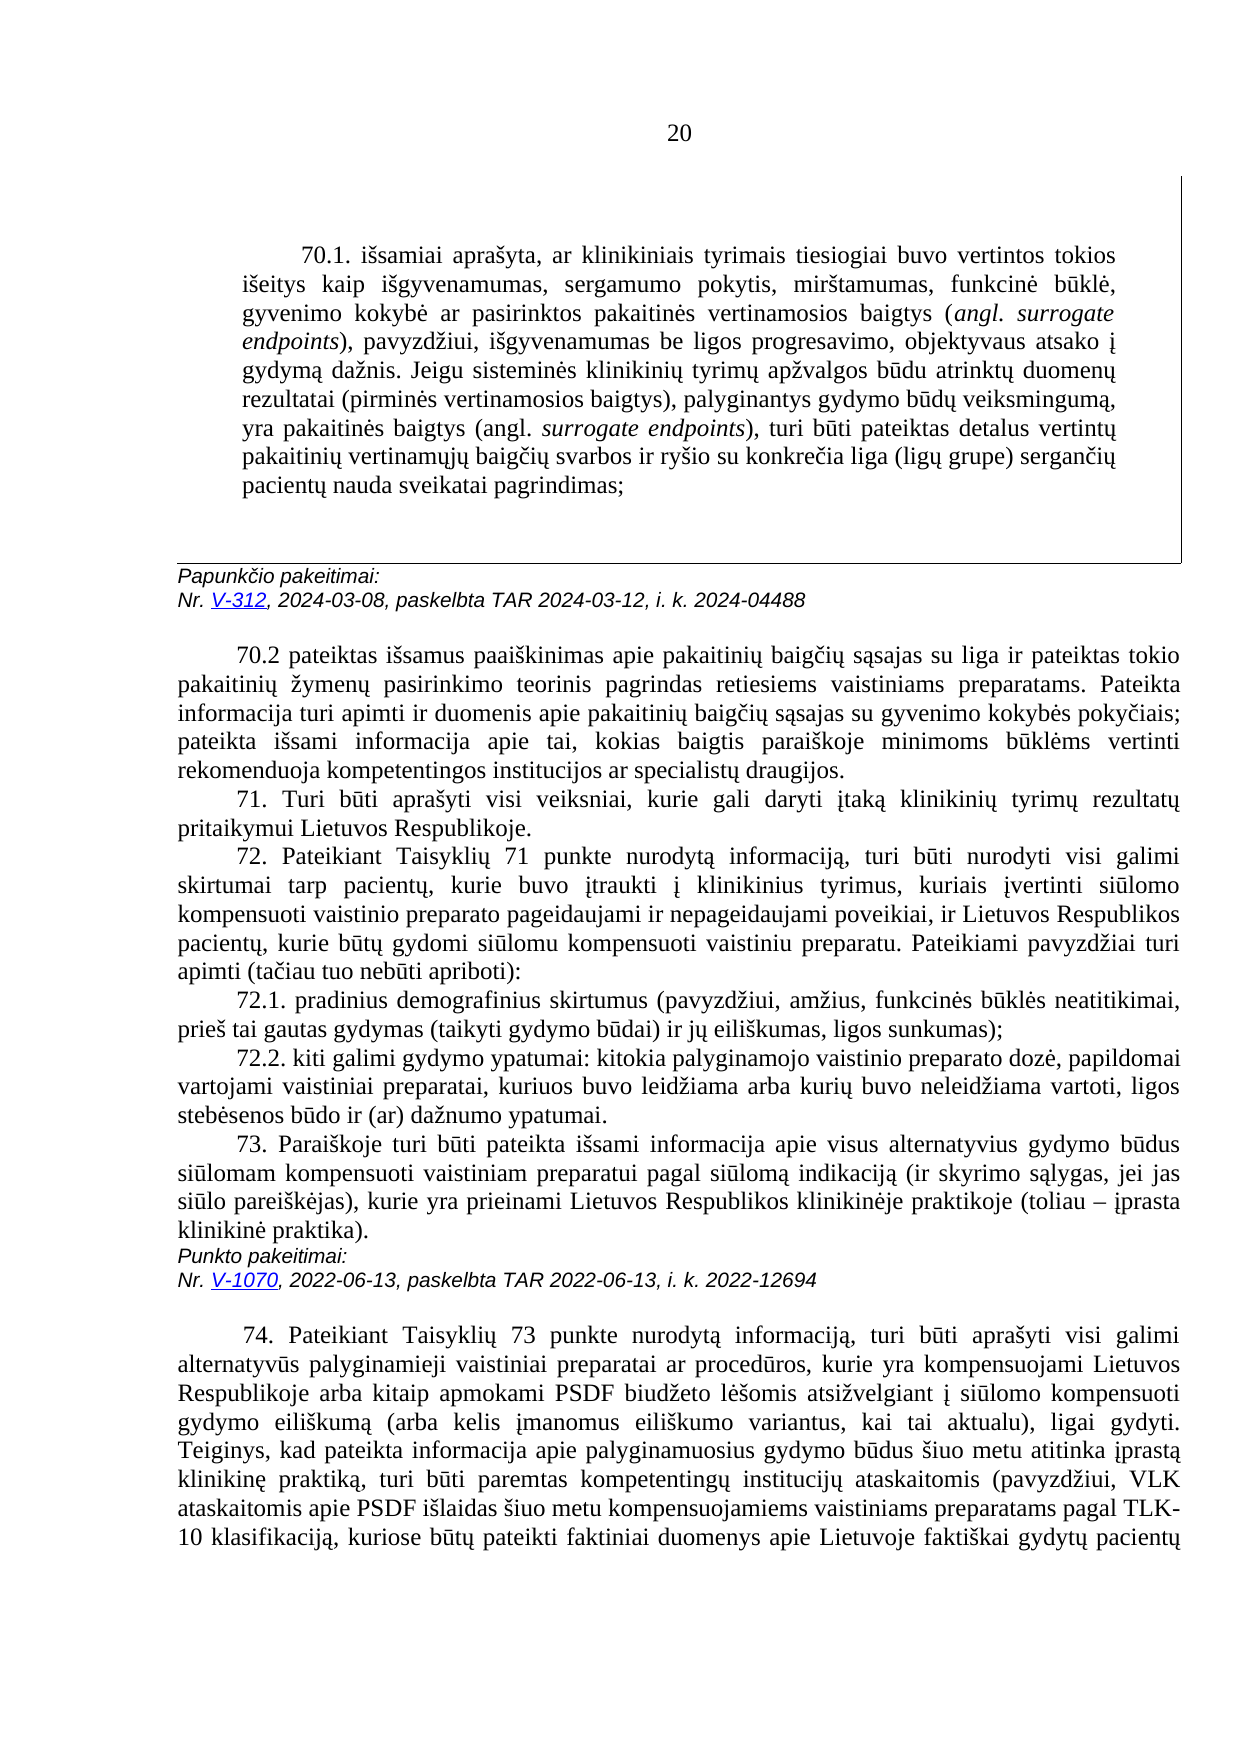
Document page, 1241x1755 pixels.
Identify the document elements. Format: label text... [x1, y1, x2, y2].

text 70.1. išsamiai aprašyta, ar klinikiniais tyrimais tiesiogiai buvo vertintos tokios išeitys kaip išgyvenamumas, sergamumo pokytis, mirštamumas, funkcinė būklė, gyvenimo kokybė ar pasirinktos pakaitinės vertinamosios baigtys (angl. surrogate endpoints), pavyzdžiui, išgyvenamumas be ligos progresavimo, objektyvaus atsako į gydymą dažnis. Jeigu sisteminės klinikinių tyrimų apžvalgos būdu atrinktų duomenų rezultatai (pirminės vertinamosios baigtys), palyginantys gydymo būdų veiksmingumą, yra pakaitinės baigtys (angl. surrogate endpoints), turi būti pateiktas detalus vertintų pakaitinių vertinamųjų baigčių svarbos ir ryšio su konkrečia liga (ligų grupe) sergančių pacientų nauda sveikatai pagrindimas; [177, 176, 1181, 563]
text 73. Paraiškoje turi būti pateikta išsami informacija apie visus alternatyvius gydymo būdus siūlomam kompensuoti vaistiniam preparatui pagal siūlomą indikaciją (ir skyrimo sąlygas, jei jas siūlo pareiškėjas), kurie yra prieinami Lietuvos Respublikos klinikinėje praktikoje (toliau – įprasta klinikinė praktika). [177, 1129, 1181, 1244]
text 74. Pateikiant Taisyklių 73 punkte nurodytą informaciją, turi būti aprašyti visi galimi alternatyvūs palyginamieji vaistiniai preparatai ar procedūros, kurie yra kompensuojami Lietuvos Respublikoje arba kitaip apmokami PSDF biudžeto lėšomis atsižvelgiant į siūlomo kompensuoti gydymo eiliškumą (arba kelis įmanomus eiliškumo variantus, kai tai aktualu), ligai gydyti. Teiginys, kad pateikta informacija apie palyginamuosius gydymo būdus šiuo metu atitinka įprastą klinikinę praktiką, turi būti paremtas kompetentingų institucijų ataskaitomis (pavyzdžiui, VLK ataskaitomis apie PSDF išlaidas šiuo metu kompensuojamiems vaistiniams preparatams pagal TLK-10 klasifikaciją, kuriose būtų pateikti faktiniai duomenys apie Lietuvoje faktiškai gydytų pacientų [177, 1321, 1181, 1551]
text 71. Turi būti aprašyti visi veiksniai, kurie gali daryti įtaką klinikinių tyrimų rezultatų pritaikymui Lietuvos Respublikoje. [177, 784, 1181, 841]
text Nr. V-312, 2024-03-08, paskelbta TAR 2024-03-12, i. k. 2024-04488 [177, 587, 1181, 611]
text 72. Pateikiant Taisyklių 71 punkte nurodytą informaciją, turi būti nurodyti visi galimi skirtumai tarp pacientų, kurie buvo įtraukti į klinikinius tyrimus, kuriais įvertinti siūlomo kompensuoti vaistinio preparato pageidaujami ir nepageidaujami poveikiai, ir Lietuvos Respublikos pacientų, kurie būtų gydomi siūlomu kompensuoti vaistiniu preparatu. Pateikiami pavyzdžiai turi apimti (tačiau tuo nebūti apriboti): [177, 841, 1181, 985]
text 72.2. kiti galimi gydymo ypatumai: kitokia palyginamojo vaistinio preparato dozė, papildomai vartojami vaistiniai preparatai, kuriuos buvo leidžiama arba kurių buvo neleidžiama vartoti, ligos stebėsenos būdo ir (ar) dažnumo ypatumai. [177, 1043, 1181, 1129]
text Punkto pakeitimai: [177, 1244, 1181, 1268]
text 72.1. pradinius demografinius skirtumus (pavyzdžiui, amžius, funkcinės būklės neatitikimai, prieš tai gautas gydymas (taikyti gydymo būdai) ir jų eiliškumas, ligos sunkumas); [177, 985, 1181, 1043]
text 70.2 pateiktas išsamus paaiškinimas apie pakaitinių baigčių sąsajas su liga ir pateiktas tokio pakaitinių žymenų pasirinkimo teorinis pagrindas retiesiems vaistiniams preparatams. Pateikta informacija turi apimti ir duomenis apie pakaitinių baigčių sąsajas su gyvenimo kokybės pokyčiais; pateikta išsami informacija apie tai, kokias baigtis paraiškoje minimoms būklėms vertinti rekomenduoja kompetentingos institucijos ar specialistų draugijos. [177, 640, 1181, 784]
text Papunkčio pakeitimai: [177, 563, 1181, 587]
text Nr. V-1070, 2022-06-13, paskelbta TAR 2022-06-13, i. k. 2022-12694 [177, 1268, 1181, 1292]
